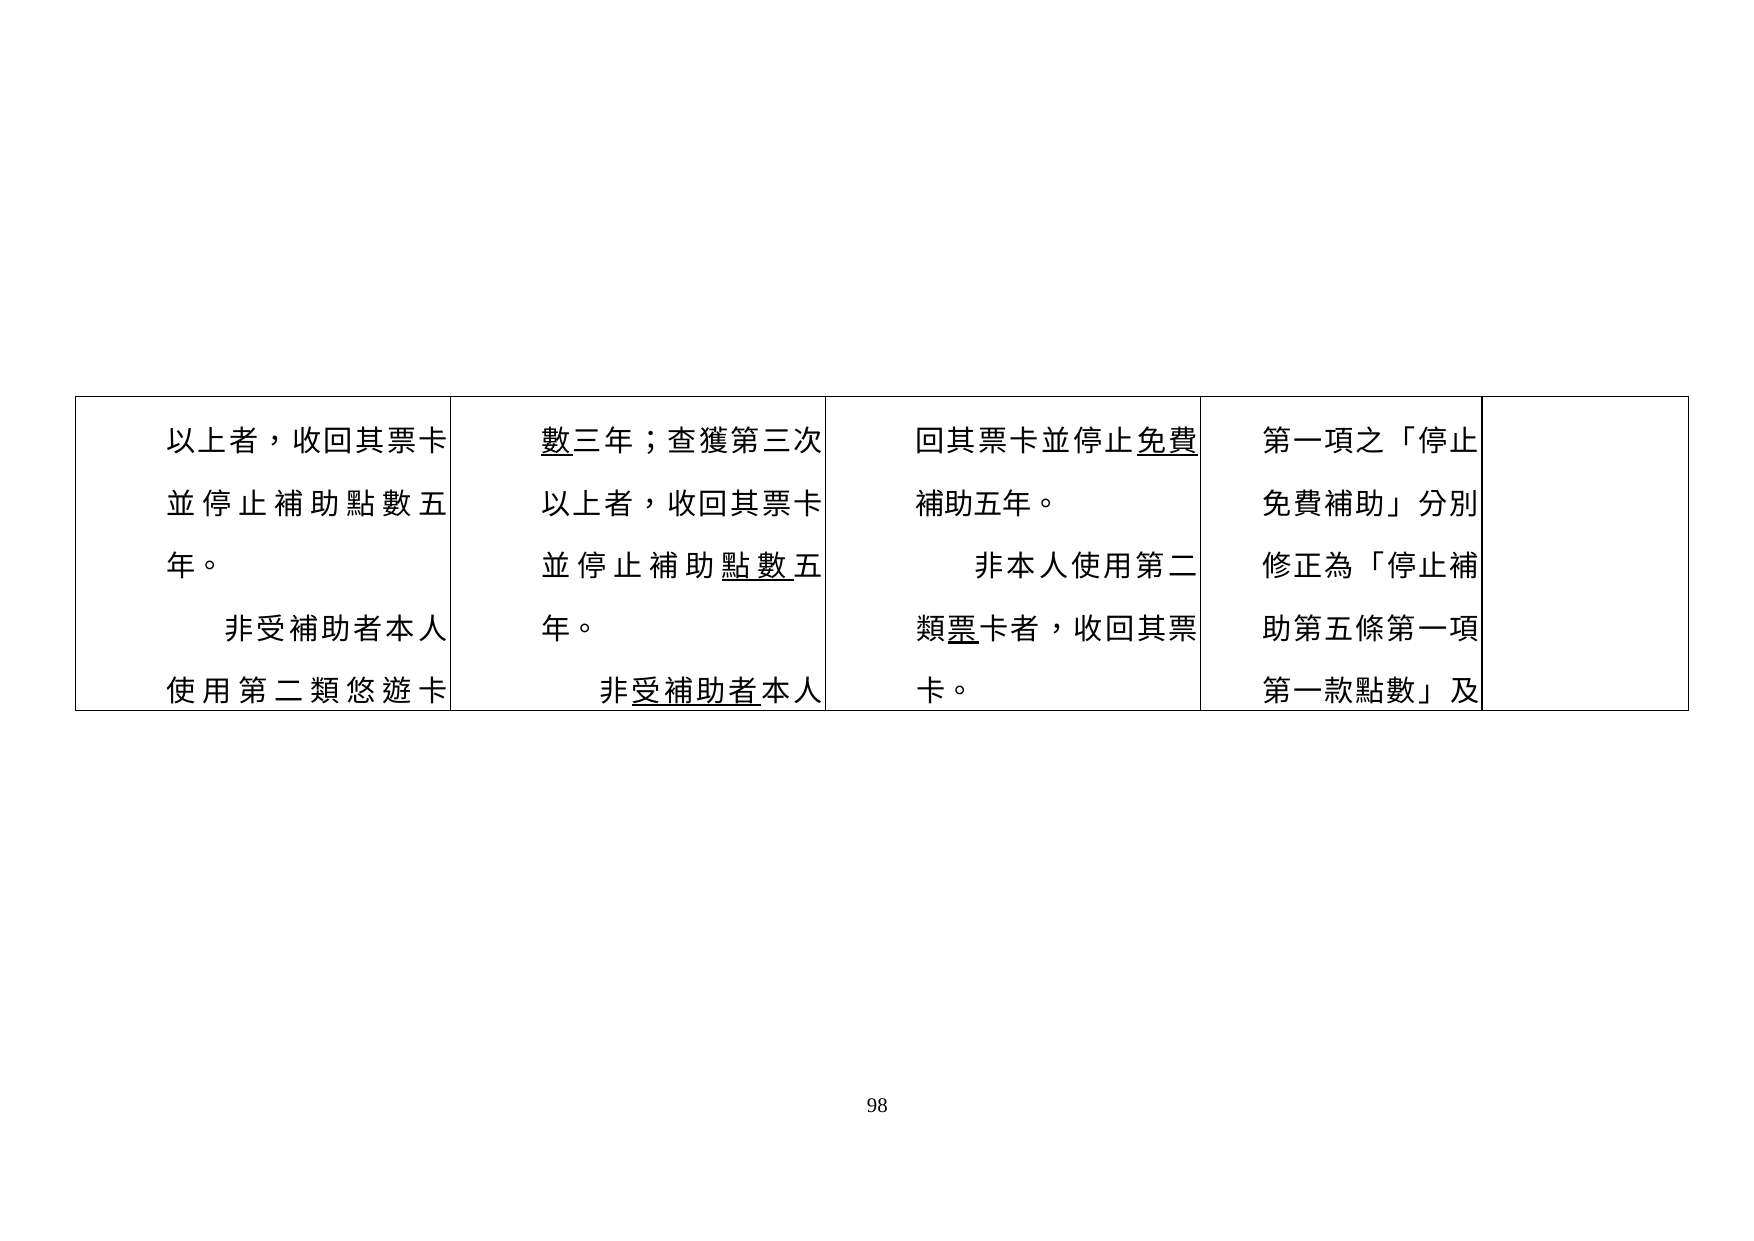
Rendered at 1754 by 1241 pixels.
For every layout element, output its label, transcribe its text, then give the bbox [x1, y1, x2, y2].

table_cell [1483, 397, 1688, 710]
table_cell 第一項之「停止免費補助」分別修正為「停止補助第五條第一項第一款點數」及 [1201, 397, 1481, 710]
table_cell 以上者，收回其票卡並停止補助點數五年。 非受補助者本人使用第二類悠遊卡 [76, 397, 450, 710]
table_cell 數三年；查獲第三次以上者，收回其票卡並停止補助點數五年。 非受補助者本人 [451, 397, 825, 710]
table_cell 回其票卡並停止免費補助五年。 非本人使用第二類票卡者，收回其票卡。 [826, 397, 1200, 710]
